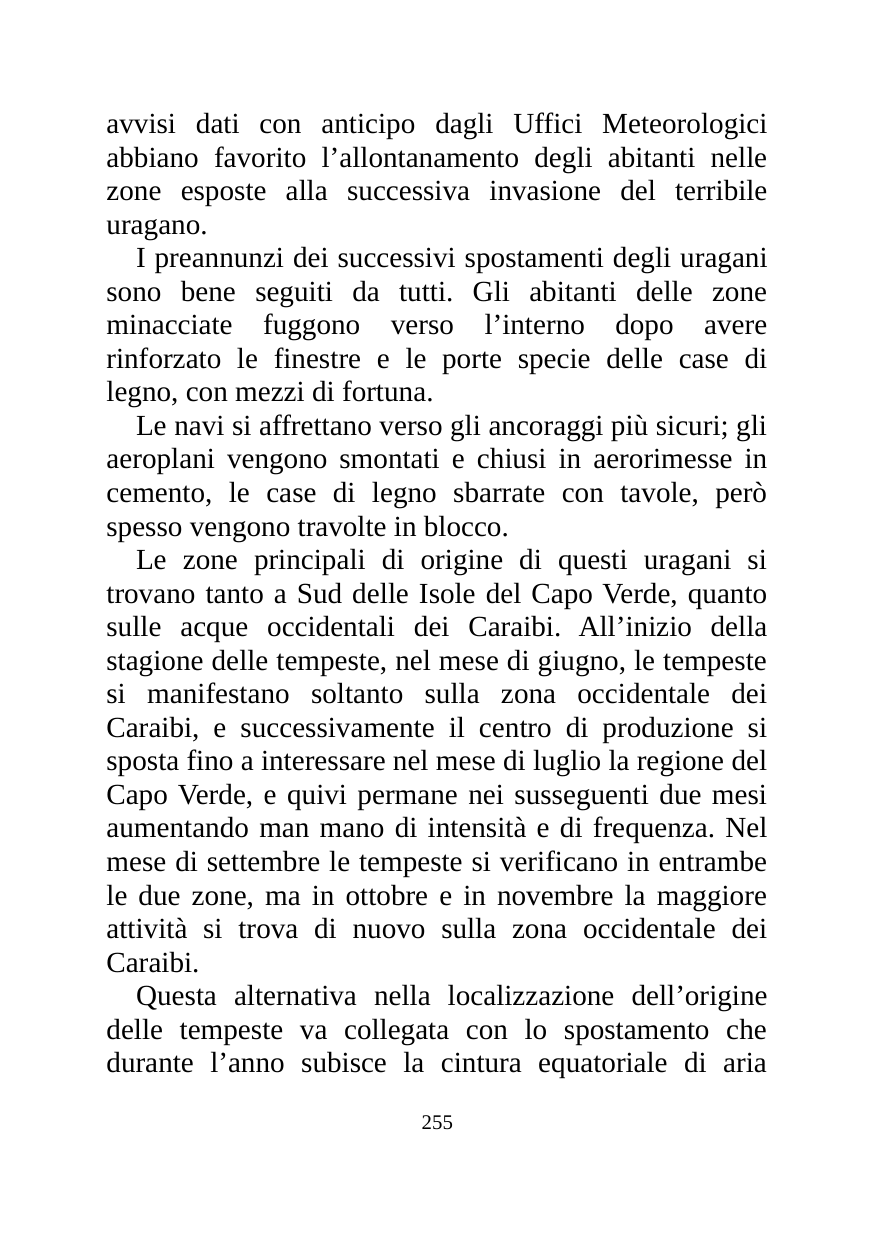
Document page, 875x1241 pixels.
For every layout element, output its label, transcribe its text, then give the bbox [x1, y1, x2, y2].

text Le navi si affrettano verso gli ancoraggi più sicuri; gli aeroplani vengono smontati e chiusi in aerorimesse in cemento, le case di legno sbarrate con tavole, però spesso vengono travolte in blocco. [106, 408, 768, 542]
text avvisi dati con anticipo dagli Uffici Meteorologici abbiano favorito l’allontanamento degli abitanti nelle zone esposte alla successiva invasione del terribile uragano. [106, 106, 768, 240]
text I preannunzi dei successivi spostamenti degli uragani sono bene seguiti da tutti. Gli abitanti delle zone minacciate fuggono verso l’interno dopo avere rinforzato le finestre e le porte specie delle case di legno, con mezzi di fortuna. [106, 240, 768, 408]
text Questa alternativa nella localizzazione dell’origine delle tempeste va collegata con lo spostamento che durante l’anno subisce la cintura equatoriale di aria [106, 978, 768, 1079]
text Le zone principali di origine di questi uragani si trovano tanto a Sud delle Isole del Capo Verde, quanto sulle acque occidentali dei Caraibi. All’inizio della stagione delle tempeste, nel mese di giugno, le tempeste si manifestano soltanto sulla zona occidentale dei Caraibi, e successivamente il centro di produzione si sposta fino a interessare nel mese di luglio la regione del Capo Verde, e quivi permane nei susseguenti due mesi aumentando man mano di intensità e di frequenza. Nel mese di settembre le tempeste si verificano in entrambe le due zone, ma in ottobre e in novembre la maggiore attività si trova di nuovo sulla zona occidentale dei Caraibi. [106, 542, 768, 978]
